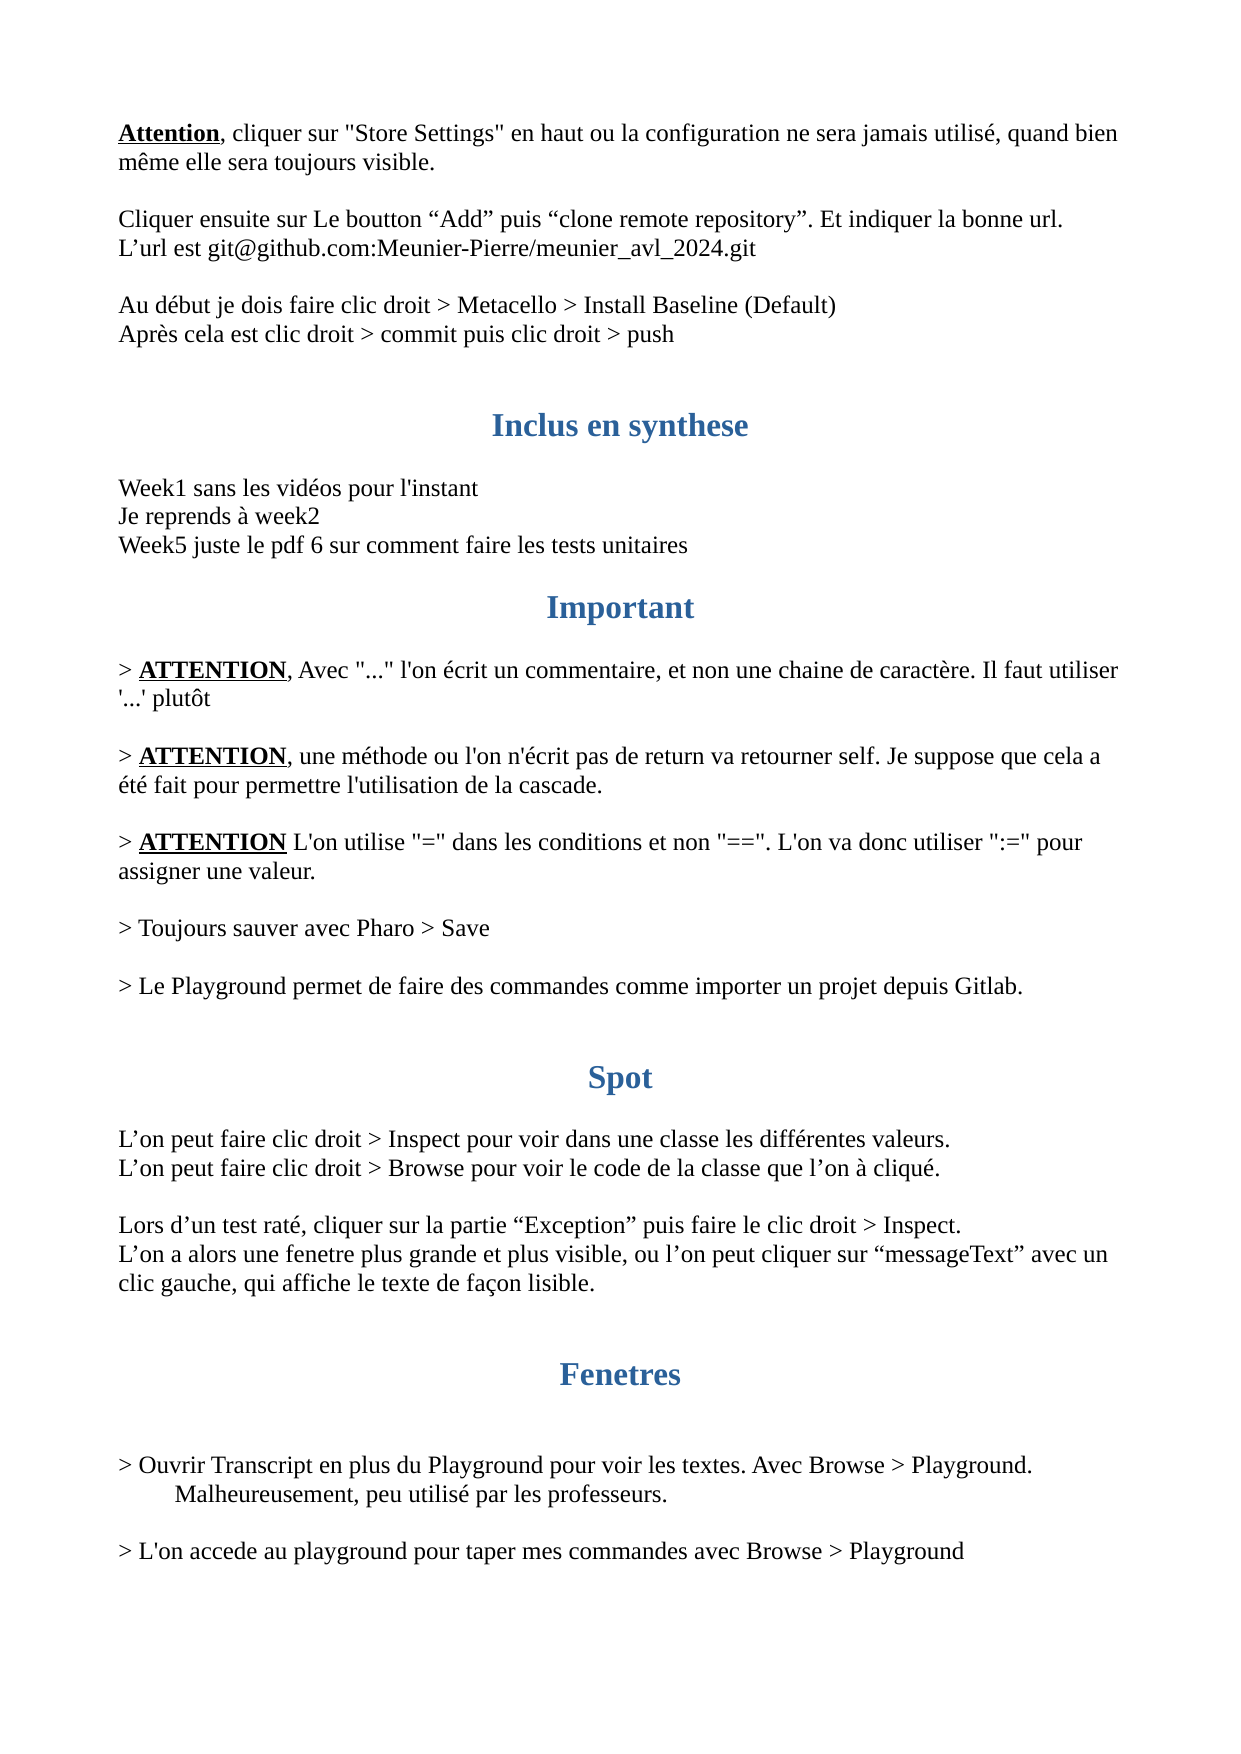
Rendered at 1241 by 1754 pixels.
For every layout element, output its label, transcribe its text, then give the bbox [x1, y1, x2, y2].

text L’on peut faire clic droit > Inspect pour voir dans une classe les différentes valeurs. [118, 1124, 1122, 1153]
text Malheureusement, peu utilisé par les professeurs. [118, 1479, 1122, 1508]
text > Le Playground permet de faire des commandes comme importer un projet depuis Gitlab. [118, 971, 1122, 1000]
text Lors d’un test raté, cliquer sur la partie “Exception” puis faire le clic droit > Inspect. [118, 1211, 1122, 1239]
text Week1 sans les vidéos pour l'instant [118, 473, 1122, 501]
text Week5 juste le pdf 6 sur comment faire les tests unitaires [118, 530, 1122, 559]
text Je reprends à week2 [118, 501, 1122, 530]
text > ATTENTION, une méthode ou l'on n'écrit pas de return va retourner self. Je suppose que cela a été fait pour permettre l'utilisation de la cascade. [118, 741, 1122, 798]
text Fenetres [118, 1354, 1122, 1393]
text > ATTENTION L'on utilise "=" dans les conditions et non "==". L'on va donc utiliser ":=" pour assigner une valeur. [118, 827, 1122, 885]
text Important [118, 588, 1122, 626]
text > ATTENTION, Avec "..." l'on écrit un commentaire, et non une chaine de caractère. Il faut utiliser '...' plutôt [118, 655, 1122, 712]
text Attention, cliquer sur "Store Settings" en haut ou la configuration ne sera jamais utilisé, quand bien même elle sera toujours visible. [118, 118, 1122, 176]
text > L'on accede au playground pour taper mes commandes avec Browse > Playground [118, 1536, 1122, 1565]
text > Ouvrir Transcript en plus du Playground pour voir les textes. Avec Browse > Playground. [118, 1450, 1122, 1479]
text Au début je dois faire clic droit > Metacello > Install Baseline (Default) [118, 291, 1122, 319]
text Inclus en synthese [118, 406, 1122, 444]
text L’url est git@github.com:Meunier-Pierre/meunier_avl_2024.git [118, 233, 1122, 262]
text Spot [118, 1057, 1122, 1096]
text Après cela est clic droit > commit puis clic droit > push [118, 319, 1122, 348]
text > Toujours sauver avec Pharo > Save [118, 913, 1122, 942]
text Cliquer ensuite sur Le boutton “Add” puis “clone remote repository”. Et indiquer la bonne url. [118, 204, 1122, 233]
text L’on a alors une fenetre plus grande et plus visible, ou l’on peut cliquer sur “messageText” avec un clic gauche, qui affiche le texte de façon lisible. [118, 1239, 1122, 1297]
text L’on peut faire clic droit > Browse pour voir le code de la classe que l’on à cliqué. [118, 1153, 1122, 1182]
